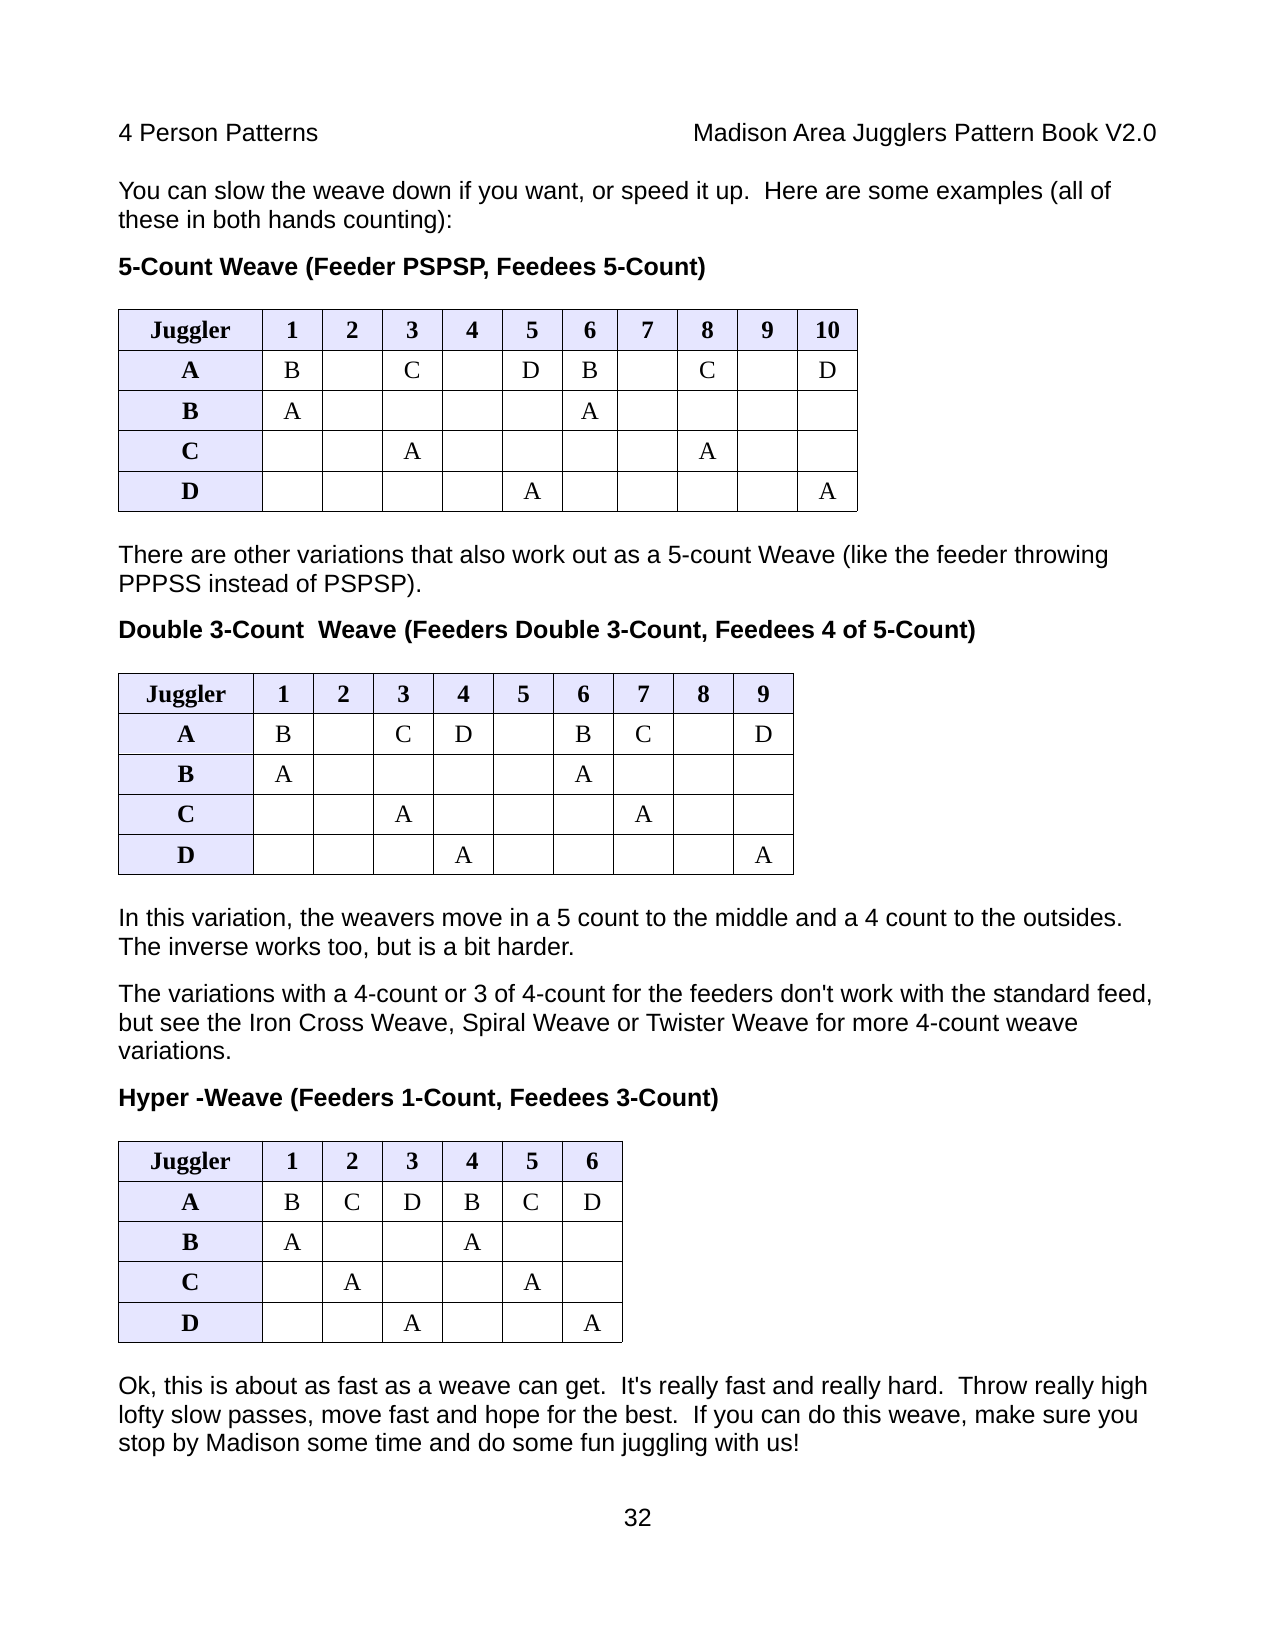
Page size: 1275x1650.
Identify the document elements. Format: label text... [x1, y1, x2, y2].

table_cell [618, 431, 677, 471]
table_cell A [383, 431, 442, 471]
table_cell [494, 795, 553, 834]
table_cell [738, 472, 797, 511]
table_cell [263, 431, 322, 471]
table_header Juggler [119, 310, 262, 350]
table_cell [263, 1303, 322, 1342]
table_cell A [323, 1262, 382, 1302]
table_header 8 [678, 310, 737, 350]
table_cell [614, 755, 673, 794]
table_cell B [254, 714, 313, 753]
table_header 6 [563, 310, 617, 350]
table_header 5 [503, 310, 562, 350]
table_cell C [383, 351, 442, 390]
table_cell [503, 391, 562, 430]
table_cell D [734, 714, 793, 753]
table_cell [494, 835, 553, 874]
table_header 9 [734, 674, 793, 713]
table_cell A [443, 1222, 502, 1261]
table_cell A [434, 835, 493, 874]
text In this variation, the weavers move in a 5 count to the middle and a 4 count to the outsides. The inverse works too, but is a bit harder. [118, 903, 1157, 961]
table_cell [674, 795, 733, 834]
table_cell A [798, 472, 857, 511]
table_cell C [119, 1262, 262, 1302]
table_cell A [614, 795, 673, 834]
table_cell D [563, 1182, 622, 1221]
table_cell D [434, 714, 493, 753]
table_cell [554, 835, 613, 874]
table_cell [443, 1262, 502, 1302]
table_cell C [614, 714, 673, 753]
table_cell D [119, 472, 262, 511]
table_cell B [263, 1182, 322, 1221]
table_cell [443, 472, 502, 511]
table_header 8 [674, 674, 733, 713]
table_header 10 [798, 310, 857, 350]
table_cell [618, 391, 677, 430]
table_header 4 [443, 1142, 502, 1181]
table_header 7 [618, 310, 677, 350]
table_cell A [374, 795, 433, 834]
text Double 3-Count Weave (Feeders Double 3-Count, Feedees 4 of 5-Count) [118, 615, 1157, 644]
table_cell [503, 431, 562, 471]
table_cell [674, 755, 733, 794]
table_cell [563, 1262, 622, 1302]
table_cell B [119, 1222, 262, 1261]
table_cell B [119, 391, 262, 430]
table_cell [383, 391, 442, 430]
text The variations with a 4-count or 3 of 4-count for the feeders don't work with the standard feed, but see the Iron Cross Weave, Spiral Weave or Twister Weave for more 4-count weave variations. [118, 979, 1157, 1065]
table_cell C [119, 431, 262, 471]
text 5-Count Weave (Feeder PSPSP, Feedees 5-Count) [118, 252, 1157, 281]
table_cell D [119, 835, 253, 874]
table_cell [323, 391, 382, 430]
text There are other variations that also work out as a 5-count Weave (like the feeder throwing PPPSS instead of PSPSP). [118, 540, 1157, 597]
table_cell D [798, 351, 857, 390]
table_cell A [563, 391, 617, 430]
table_cell [383, 1262, 442, 1302]
table_cell [374, 755, 433, 794]
table_cell B [563, 351, 617, 390]
table_header 3 [383, 1142, 442, 1181]
table_cell B [443, 1182, 502, 1221]
table_header 5 [503, 1142, 562, 1181]
table_header 1 [254, 674, 313, 713]
text Ok, this is about as fast as a weave can get. It's really fast and really hard. Throw really high lofty slow passes, move fast and hope for the best. If you can do this weave, make sure you stop by Madison some time and do some fun juggling with us! [118, 1371, 1157, 1457]
table_cell [254, 835, 313, 874]
table_cell A [119, 1182, 262, 1221]
table_cell C [119, 795, 253, 834]
table_cell D [383, 1182, 442, 1221]
table_cell B [554, 714, 613, 753]
table_header 1 [263, 1142, 322, 1181]
table_cell [563, 472, 617, 511]
table_cell [314, 755, 373, 794]
table_header 3 [374, 674, 433, 713]
table_header 5 [494, 674, 553, 713]
table_cell A [263, 391, 322, 430]
table_cell [323, 431, 382, 471]
table_header 9 [738, 310, 797, 350]
table_cell [563, 431, 617, 471]
table_header 1 [263, 310, 322, 350]
table_header 6 [554, 674, 613, 713]
table_header Juggler [119, 1142, 262, 1181]
table_header 6 [563, 1142, 622, 1181]
table_header 4 [443, 310, 502, 350]
table_cell [263, 1262, 322, 1302]
table_cell B [119, 755, 253, 794]
table_cell [383, 1222, 442, 1261]
table_cell [798, 391, 857, 430]
table_cell [263, 472, 322, 511]
table_cell [738, 391, 797, 430]
table_cell [443, 1303, 502, 1342]
table_cell [618, 472, 677, 511]
table_header 2 [323, 1142, 382, 1181]
table_cell A [554, 755, 613, 794]
table_cell A [254, 755, 313, 794]
table_header Juggler [119, 674, 253, 713]
table_cell [383, 472, 442, 511]
table_cell [734, 795, 793, 834]
table_cell C [374, 714, 433, 753]
table_cell [798, 431, 857, 471]
table_cell B [263, 351, 322, 390]
table_cell A [678, 431, 737, 471]
table_cell [434, 795, 493, 834]
table_cell [323, 1222, 382, 1261]
table_cell [314, 835, 373, 874]
table_cell [618, 351, 677, 390]
text Hyper -Weave (Feeders 1-Count, Feedees 3-Count) [118, 1083, 1157, 1112]
table_header 7 [614, 674, 673, 713]
table_header 2 [323, 310, 382, 350]
table_cell A [119, 714, 253, 753]
table_header 3 [383, 310, 442, 350]
table_cell A [119, 351, 262, 390]
table_cell [734, 755, 793, 794]
table_cell [494, 755, 553, 794]
table_cell [503, 1303, 562, 1342]
table_cell [738, 431, 797, 471]
table_cell [254, 795, 313, 834]
table_cell [554, 795, 613, 834]
table_cell [674, 835, 733, 874]
table_cell D [503, 351, 562, 390]
table_cell C [503, 1182, 562, 1221]
table_cell [678, 472, 737, 511]
table_cell [503, 1222, 562, 1261]
table_cell A [503, 1262, 562, 1302]
table_cell [674, 714, 733, 753]
table_cell D [119, 1303, 262, 1342]
table_cell A [734, 835, 793, 874]
table_cell [434, 755, 493, 794]
table_cell [614, 835, 673, 874]
table_cell [314, 795, 373, 834]
table_cell C [678, 351, 737, 390]
table_header 2 [314, 674, 373, 713]
table_cell A [263, 1222, 322, 1261]
table_cell [323, 351, 382, 390]
table_cell A [563, 1303, 622, 1342]
table_cell [314, 714, 373, 753]
table_cell [323, 472, 382, 511]
table_cell [374, 835, 433, 874]
table_cell A [383, 1303, 442, 1342]
table_header 4 [434, 674, 493, 713]
text You can slow the weave down if you want, or speed it up. Here are some examples (all of these in both hands counting): [118, 176, 1157, 234]
table_cell [738, 351, 797, 390]
table_cell [563, 1222, 622, 1261]
table_cell [443, 391, 502, 430]
table_cell C [323, 1182, 382, 1221]
table_cell [323, 1303, 382, 1342]
table_cell [443, 431, 502, 471]
table_cell [678, 391, 737, 430]
table_cell A [503, 472, 562, 511]
table_cell [494, 714, 553, 753]
table_cell [443, 351, 502, 390]
